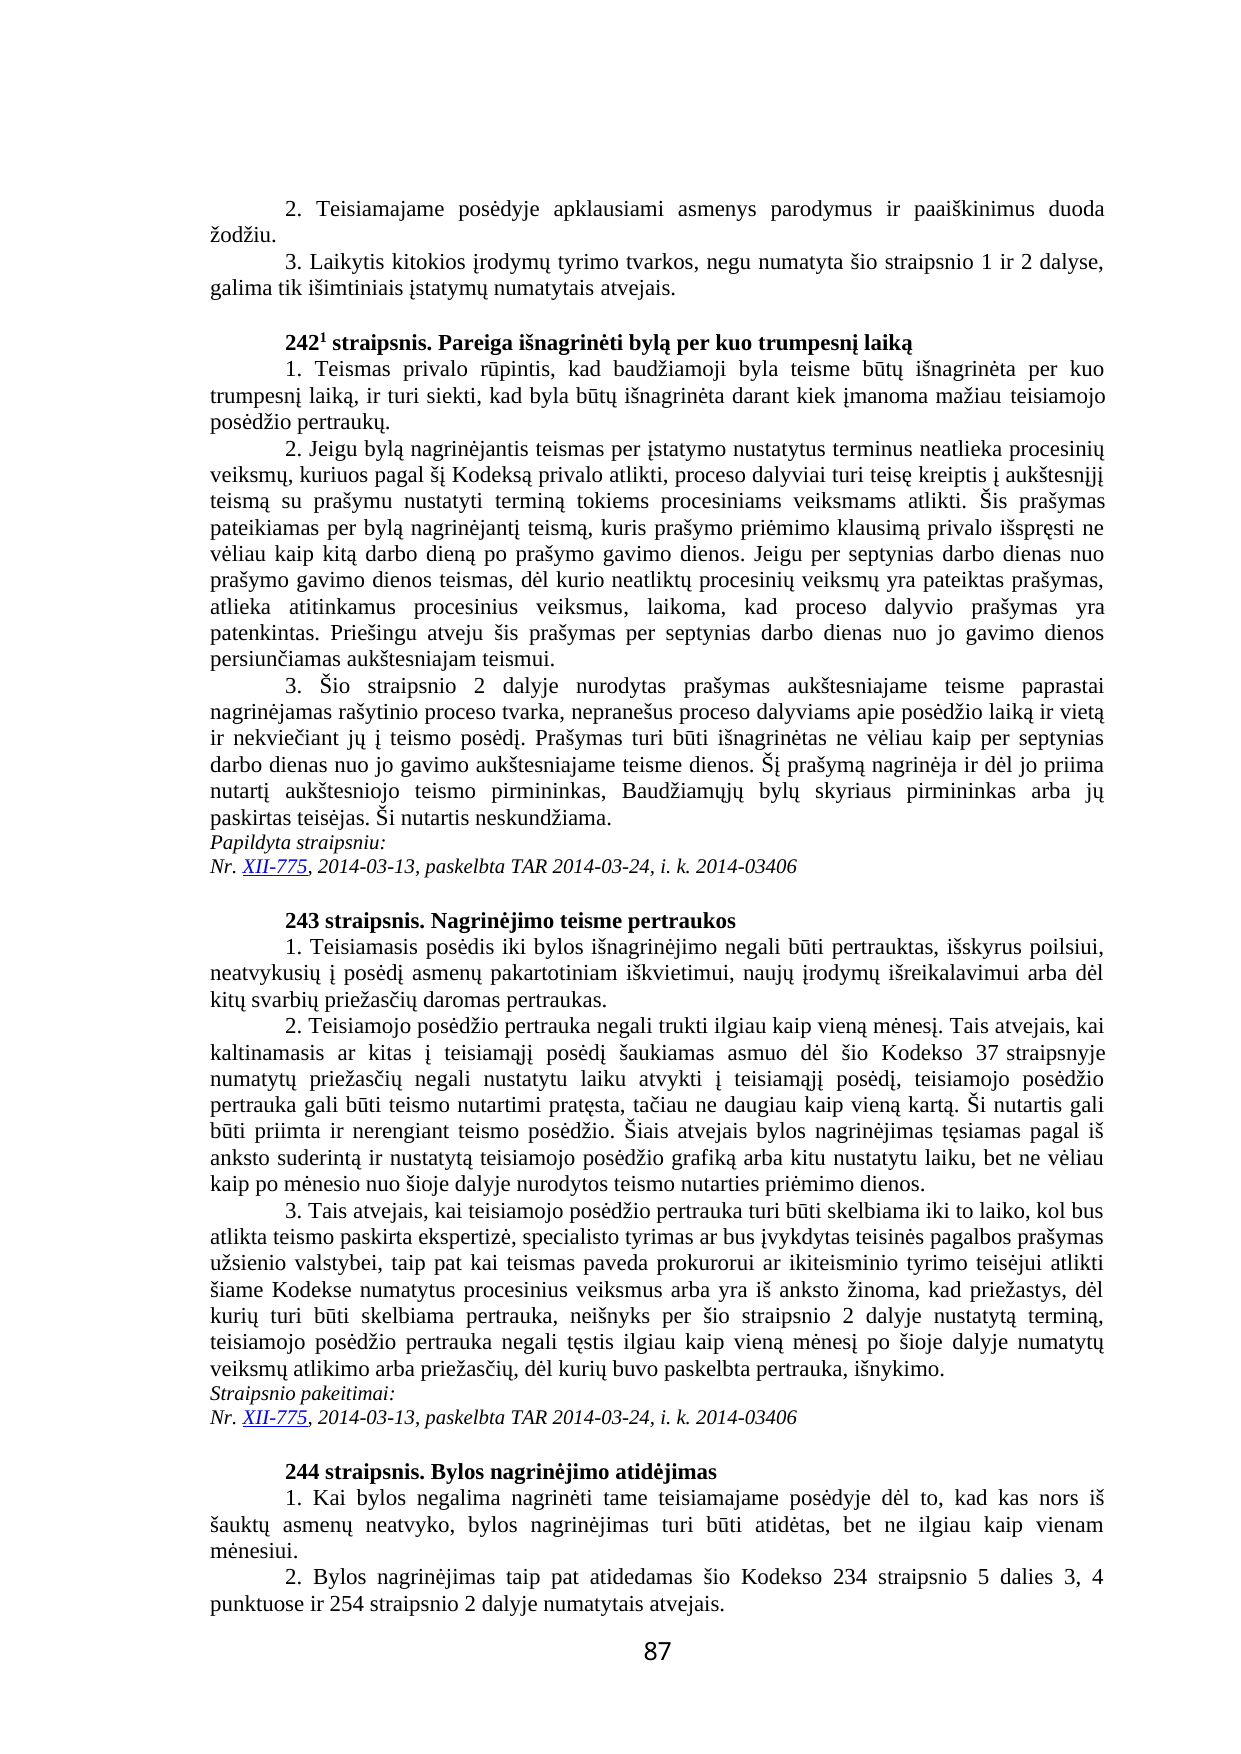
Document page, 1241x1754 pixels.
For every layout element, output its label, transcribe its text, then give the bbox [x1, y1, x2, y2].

text 3. Laikytis kitokios įrodymų tyrimo tvarkos, negu numatyta šio straipsnio 1 ir 2 dalyse, galima tik išimtiniais įstatymų numatytais atvejais. [210, 248, 1106, 300]
text 2. Bylos nagrinėjimas taip pat atidedamas šio Kodekso 234 straipsnio 5 dalies 3, 4 punktuose ir 254 straipsnio 2 dalyje numatytais atvejais. [210, 1563, 1106, 1616]
text 3. Tais atvejais, kai teisiamojo posėdžio pertrauka turi būti skelbiama iki to laiko, kol bus atlikta teismo paskirta ekspertizė, specialisto tyrimas ar bus įvykdytas teisinės pagalbos prašymas užsienio valstybei, taip pat kai teismas paveda prokurorui ar ikiteisminio tyrimo teisėjui atlikti šiame Kodekse numatytus procesinius veiksmus arba yra iš anksto žinoma, kad priežastys, dėl kurių turi būti skelbiama pertrauka, neišnyks per šio straipsnio 2 dalyje nustatytą terminą, teisiamojo posėdžio pertrauka negali tęstis ilgiau kaip vieną mėnesį po šioje dalyje numatytų veiksmų atlikimo arba priežasčių, dėl kurių buvo paskelbta pertrauka, išnykimo. [210, 1197, 1106, 1381]
text Straipsnio pakeitimai: [210, 1381, 1106, 1405]
text 2. Jeigu bylą nagrinėjantis teismas per įstatymo nustatytus terminus neatlieka procesinių veiksmų, kuriuos pagal šį Kodeksą privalo atlikti, proceso dalyviai turi teisę kreiptis į aukštesnįjį teismą su prašymu nustatyti terminą tokiems procesiniams veiksmams atlikti. Šis prašymas pateikiamas per bylą nagrinėjantį teismą, kuris prašymo priėmimo klausimą privalo išspręsti ne vėliau kaip kitą darbo dieną po prašymo gavimo dienos. Jeigu per septynias darbo dienas nuo prašymo gavimo dienos teismas, dėl kurio neatliktų procesinių veiksmų yra pateiktas prašymas, atlieka atitinkamus procesinius veiksmus, laikoma, kad proceso dalyvio prašymas yra patenkintas. Priešingu atveju šis prašymas per septynias darbo dienas nuo jo gavimo dienos persiunčiamas aukštesniajam teismui. [210, 434, 1106, 672]
text Nr. XII-775, 2014-03-13, paskelbta TAR 2014-03-24, i. k. 2014-03406 [210, 1405, 1106, 1429]
text Nr. XII-775, 2014-03-13, paskelbta TAR 2014-03-24, i. k. 2014-03406 [210, 854, 1106, 878]
text 243 straipsnis. Nagrinėjimo teisme pertraukos [210, 907, 1106, 933]
text 2. Teisiamojo posėdžio pertrauka negali trukti ilgiau kaip vieną mėnesį. Tais atvejais, kai kaltinamasis ar kitas į teisiamąjį posėdį šaukiamas asmuo dėl šio Kodekso 37 straipsnyje numatytų priežasčių negali nustatytu laiku atvykti į teisiamąjį posėdį, teisiamojo posėdžio pertrauka gali būti teismo nutartimi pratęsta, tačiau ne daugiau kaip vieną kartą. Ši nutartis gali būti priimta ir nerengiant teismo posėdžio. Šiais atvejais bylos nagrinėjimas tęsiamas pagal iš anksto suderintą ir nustatytą teisiamojo posėdžio grafiką arba kitu nustatytu laiku, bet ne vėliau kaip po mėnesio nuo šioje dalyje nurodytos teismo nutarties priėmimo dienos. [210, 1012, 1106, 1197]
text 1. Kai bylos negalima nagrinėti tame teisiamajame posėdyje dėl to, kad kas nors iš šauktų asmenų neatvyko, bylos nagrinėjimas turi būti atidėtas, bet ne ilgiau kaip vienam mėnesiui. [210, 1484, 1106, 1563]
text 2421 straipsnis. Pareiga išnagrinėti bylą per kuo trumpesnį laiką [210, 329, 1106, 356]
text 1. Teisiamasis posėdis iki bylos išnagrinėjimo negali būti pertrauktas, išskyrus poilsiui, neatvykusių į posėdį asmenų pakartotiniam iškvietimui, naujų įrodymų išreikalavimui arba dėl kitų svarbių priežasčių daromas pertraukas. [210, 933, 1106, 1012]
text Papildyta straipsniu: [210, 830, 1106, 854]
text 244 straipsnis. Bylos nagrinėjimo atidėjimas [210, 1458, 1106, 1484]
text 1. Teismas privalo rūpintis, kad baudžiamoji byla teisme būtų išnagrinėta per kuo trumpesnį laiką, ir turi siekti, kad byla būtų išnagrinėta darant kiek įmanoma mažiau teisiamojo posėdžio pertraukų. [210, 356, 1106, 434]
text 2. Teisiamajame posėdyje apklausiami asmenys parodymus ir paaiškinimus duoda žodžiu. [210, 195, 1106, 248]
text 3. Šio straipsnio 2 dalyje nurodytas prašymas aukštesniajame teisme paprastai nagrinėjamas rašytinio proceso tvarka, nepranešus proceso dalyviams apie posėdžio laiką ir vietą ir nekviečiant jų į teismo posėdį. Prašymas turi būti išnagrinėtas ne vėliau kaip per septynias darbo dienas nuo jo gavimo aukštesniajame teisme dienos. Šį prašymą nagrinėja ir dėl jo priima nutartį aukštesniojo teismo pirmininkas, Baudžiamųjų bylų skyriaus pirmininkas arba jų paskirtas teisėjas. Ši nutartis neskundžiama. [210, 672, 1106, 830]
